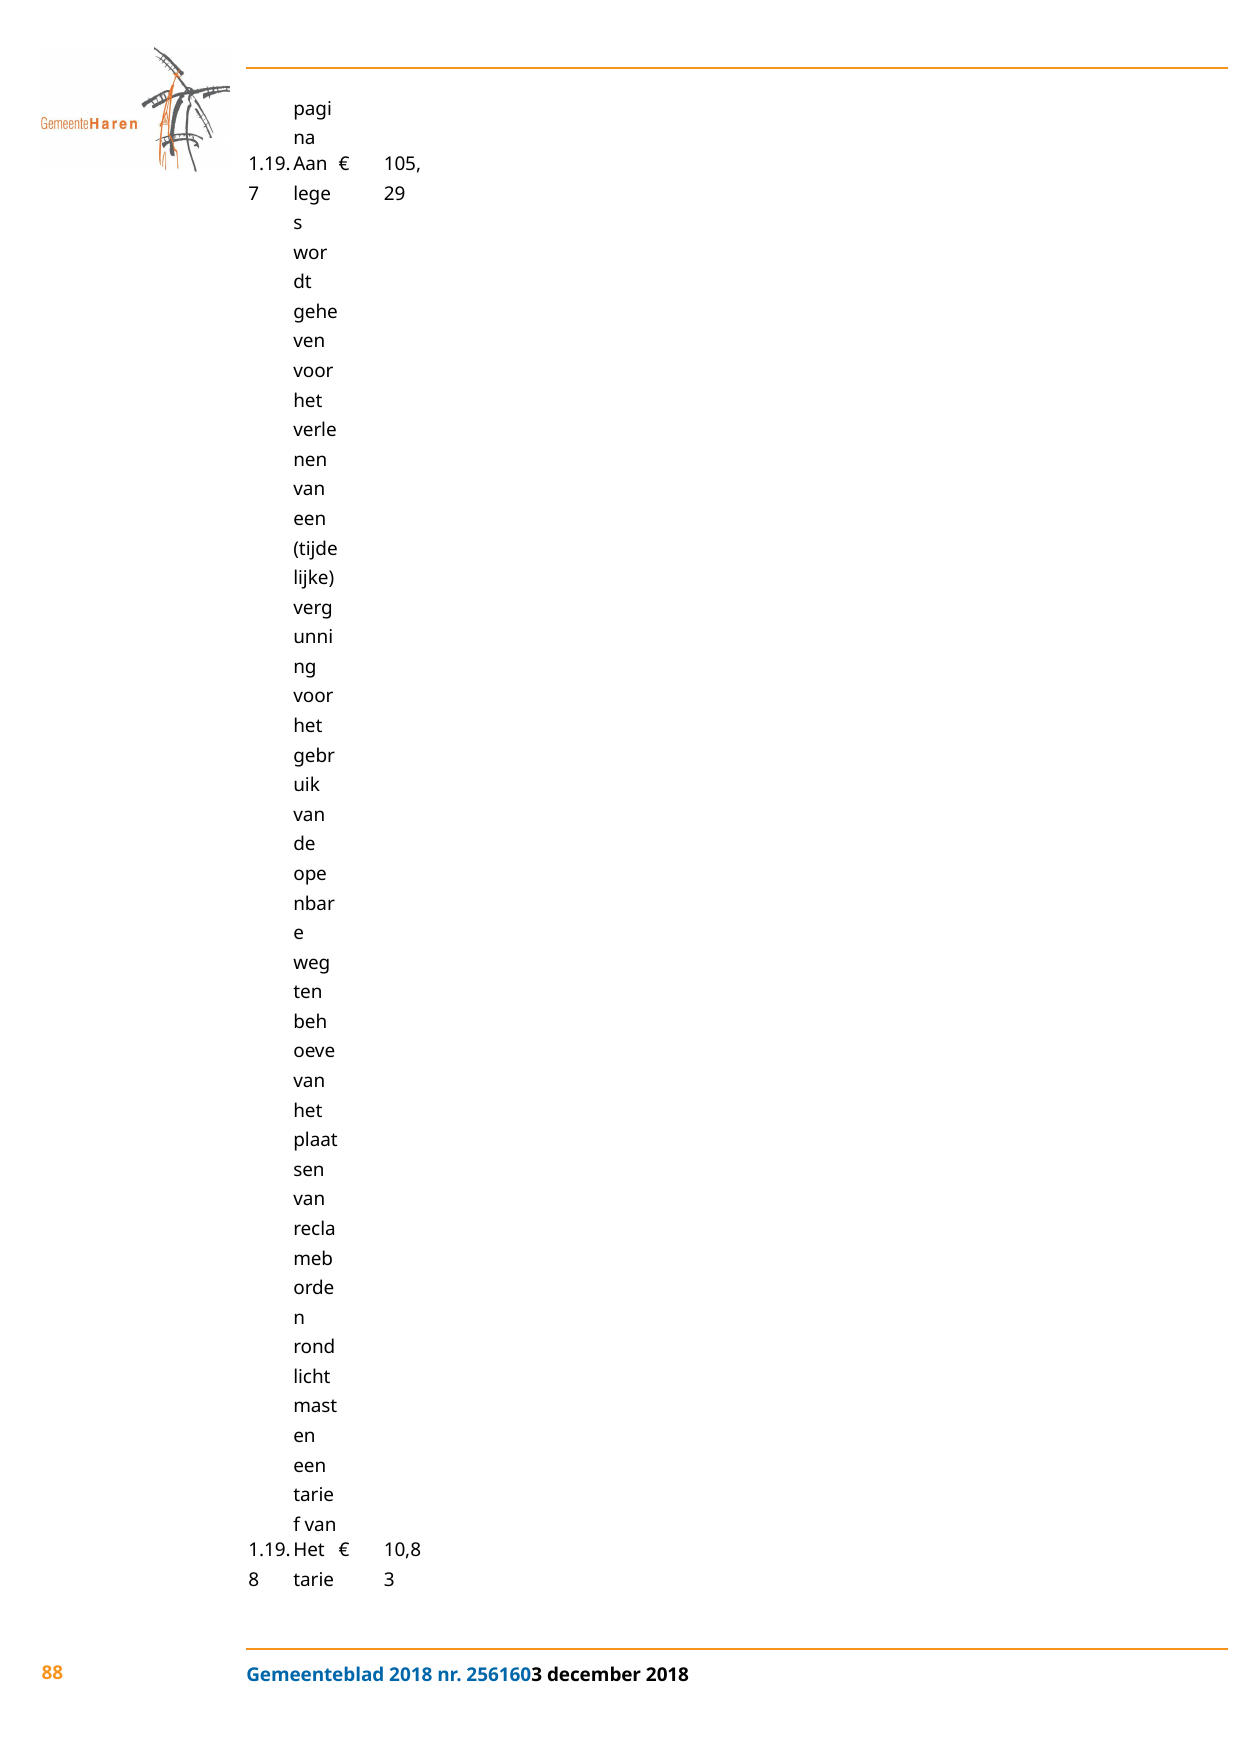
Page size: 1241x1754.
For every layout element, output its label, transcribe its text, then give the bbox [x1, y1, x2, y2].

table_cell Aan leges wordt geheven voor het verlenen van een (tijdelijke) vergunning voor het gebruik van de openbare weg ten behoeve van het plaatsen van reclameborden rond lichtmasten een tarief van [293, 150, 338, 1537]
table_cell 105,29 [384, 150, 429, 1537]
table_cell 1.19.8 [248, 1537, 293, 1592]
table_cell 10,83 [384, 1537, 429, 1592]
picture [41, 47, 231, 172]
table_cell Het tarie [293, 1537, 338, 1592]
table_cell [248, 95, 293, 150]
table_cell 1.19.7 [248, 150, 293, 1537]
table_cell € [338, 150, 383, 1537]
table_cell [384, 95, 429, 150]
table_cell [338, 95, 383, 150]
table_cell € [338, 1537, 383, 1592]
table_cell pagina [293, 95, 338, 150]
